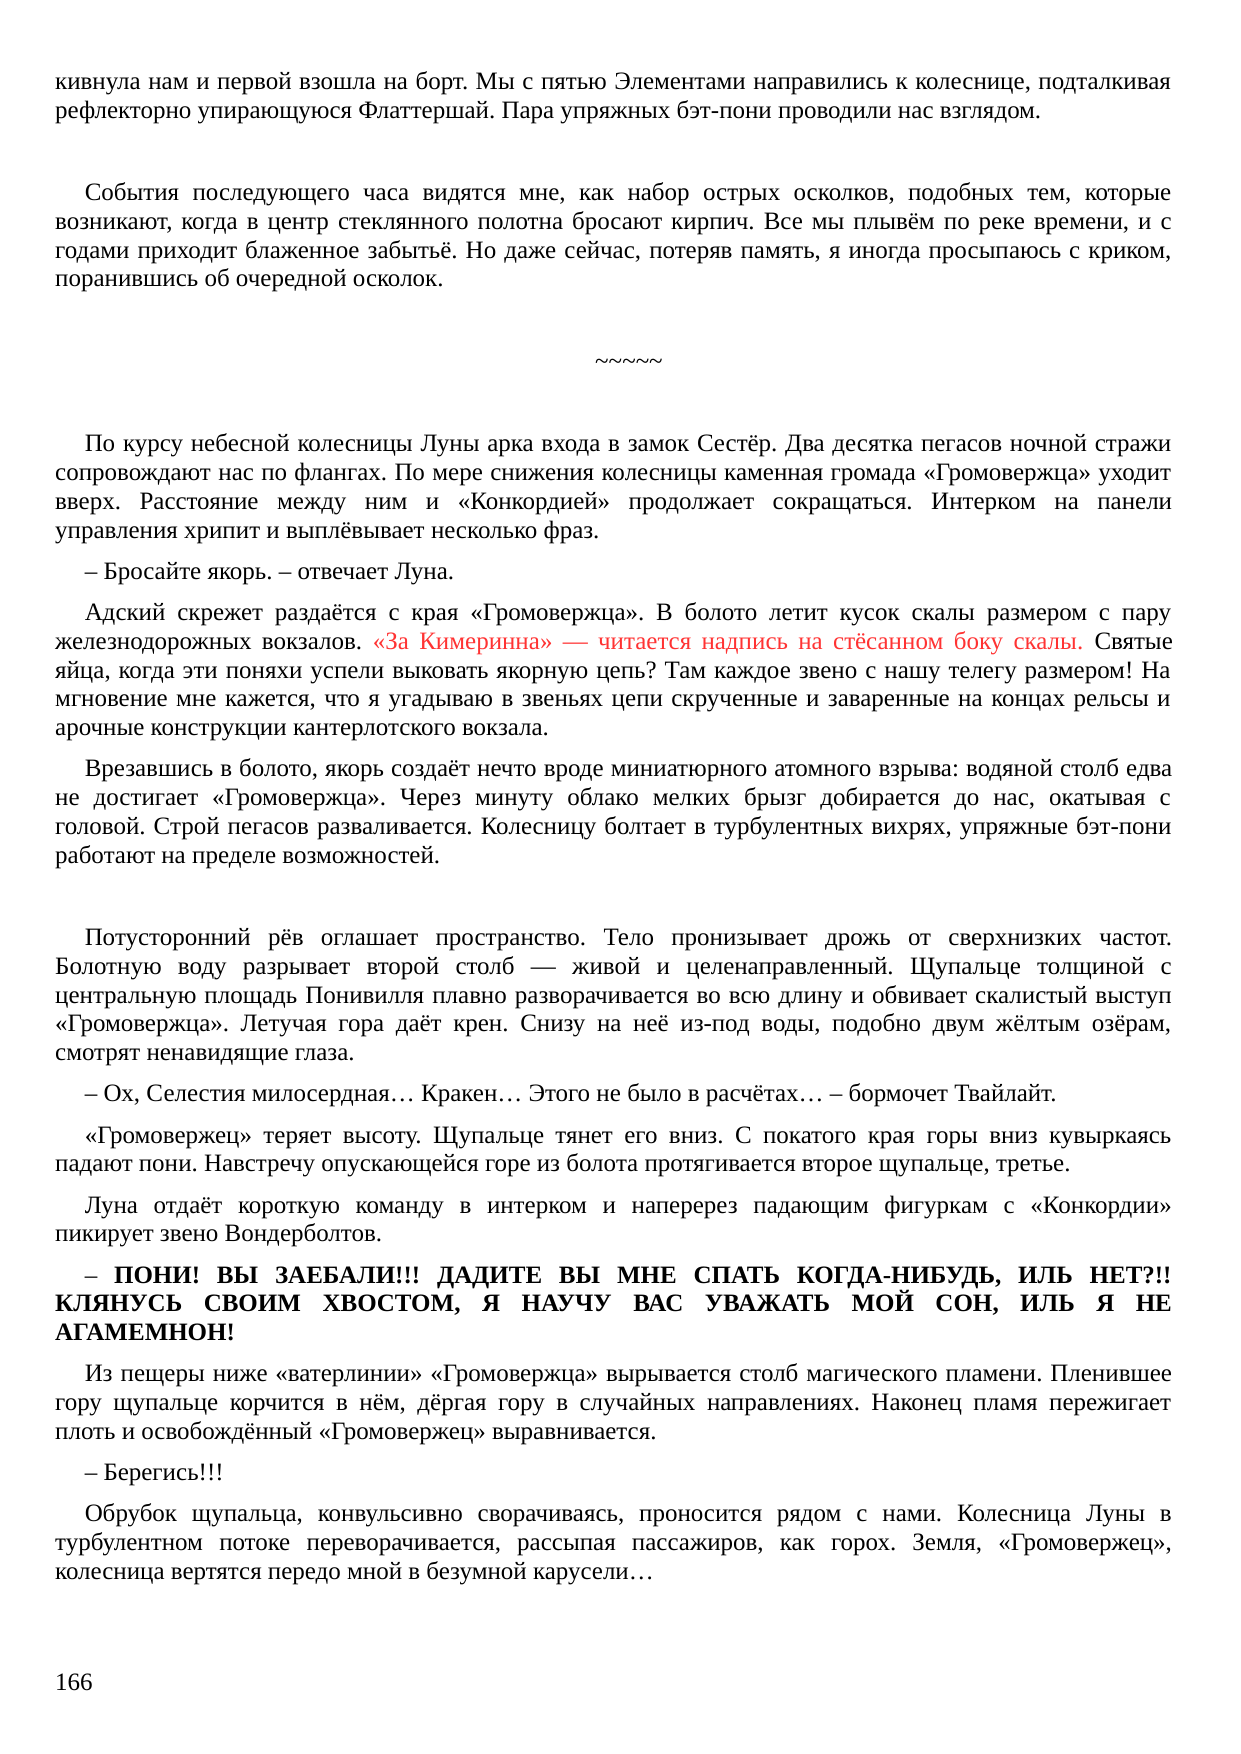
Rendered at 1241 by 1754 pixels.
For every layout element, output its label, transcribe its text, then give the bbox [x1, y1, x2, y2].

text Луна отдаёт короткую команду в интерком и наперерез падающим фигуркам с «Конкордии» пикирует звено Вондерболтов. [55, 1190, 1173, 1247]
text кивнула нам и первой взошла на борт. Мы с пятью Элементами направились к колеснице, подталкивая рефлекторно упирающуюся Флаттершай. Пара упряжных бэт-пони проводили нас взглядом. [55, 66, 1173, 123]
text Потусторонний рёв оглашает пространство. Тело пронизывает дрожь от сверхнизких частот. Болотную воду разрывает второй столб — живой и целенаправленный. Щупальце толщиной с центральную площадь Понивилля плавно разворачивается во всю длину и обвивает скалистый выступ «Громовержца». Летучая гора даёт крен. Снизу на неё из-под воды, подобно двум жёлтым озёрам, смотрят ненавидящие глаза. [55, 922, 1173, 1066]
text – Берегись!!! [55, 1457, 1173, 1486]
text Врезавшись в болото, якорь создаёт нечто вроде миниатюрного атомного взрыва: водяной столб едва не достигает «Громовержца». Через минуту облако мелких брызг добирается до нас, окатывая с головой. Строй пегасов разваливается. Колесницу болтает в турбулентных вихрях, упряжные бэт-пони работают на пределе возможностей. [55, 753, 1173, 868]
text События последующего часа видятся мне, как набор острых осколков, подобных тем, которые возникают, когда в центр стеклянного полотна бросают кирпич. Все мы плывём по реке времени, и с годами приходит блаженное забытьё. Но даже сейчас, потеряв память, я иногда просыпаюсь с криком, поранившись об очередной осколок. [55, 177, 1173, 292]
text – Бросайте якорь. – отвечает Луна. [55, 556, 1173, 585]
text «Громовержец» теряет высоту. Щупальце тянет его вниз. С покатого края горы вниз кувыркаясь падают пони. Навстречу опускающейся горе из болота протягивается второе щупальце, третье. [55, 1120, 1173, 1177]
text Обрубок щупальца, конвульсивно сворачиваясь, проносится рядом с нами. Колесница Луны в турбулентном потоке переворачивается, рассыпая пассажиров, как горох. Земля, «Громовержец», колесница вертятся передо мной в безумной карусели… [55, 1498, 1173, 1585]
text – Ох, Селестия милосердная… Кракен… Этого не было в расчётах… – бормочет Твайлайт. [55, 1078, 1173, 1107]
text По курсу небесной колесницы Луны арка входа в замок Сестёр. Два десятка пегасов ночной стражи сопровождают нас по флангах. По мере снижения колесницы каменная громада «Громовержца» уходит вверх. Расстояние между ним и «Конкордией» продолжает сокращаться. Интерком на панели управления хрипит и выплёвывает несколько фраз. [55, 428, 1173, 543]
text – ПОНИ! ВЫ ЗАЕБАЛИ!!! ДАДИТЕ ВЫ МНЕ СПАТЬ КОГДА-НИБУДЬ, ИЛЬ НЕТ?!! КЛЯНУСЬ СВОИМ ХВОСТОМ, Я НАУЧУ ВАС УВАЖАТЬ МОЙ СОН, ИЛЬ Я НЕ АГАМЕМНОН! [55, 1260, 1173, 1346]
text Адский скрежет раздаётся с края «Громовержца». В болото летит кусок скалы размером с пару железнодорожных вокзалов. «За Кимеринна» — читается надпись на стёсанном боку скалы. Святые яйца, когда эти поняхи успели выковать якорную цепь? Там каждое звено с нашу телегу размером! На мгновение мне кажется, что я угадываю в звеньях цепи скрученные и заваренные на концах рельсы и арочные конструкции кантерлотского вокзала. [55, 597, 1173, 741]
text Из пещеры ниже «ватерлинии» «Громовержца» вырывается столб магического пламени. Пленившее гору щупальце корчится в нём, дёргая гору в случайных направлениях. Наконец пламя пережигает плоть и освобождённый «Громовержец» выравнивается. [55, 1358, 1173, 1445]
text ~~~~~ [55, 346, 1173, 375]
